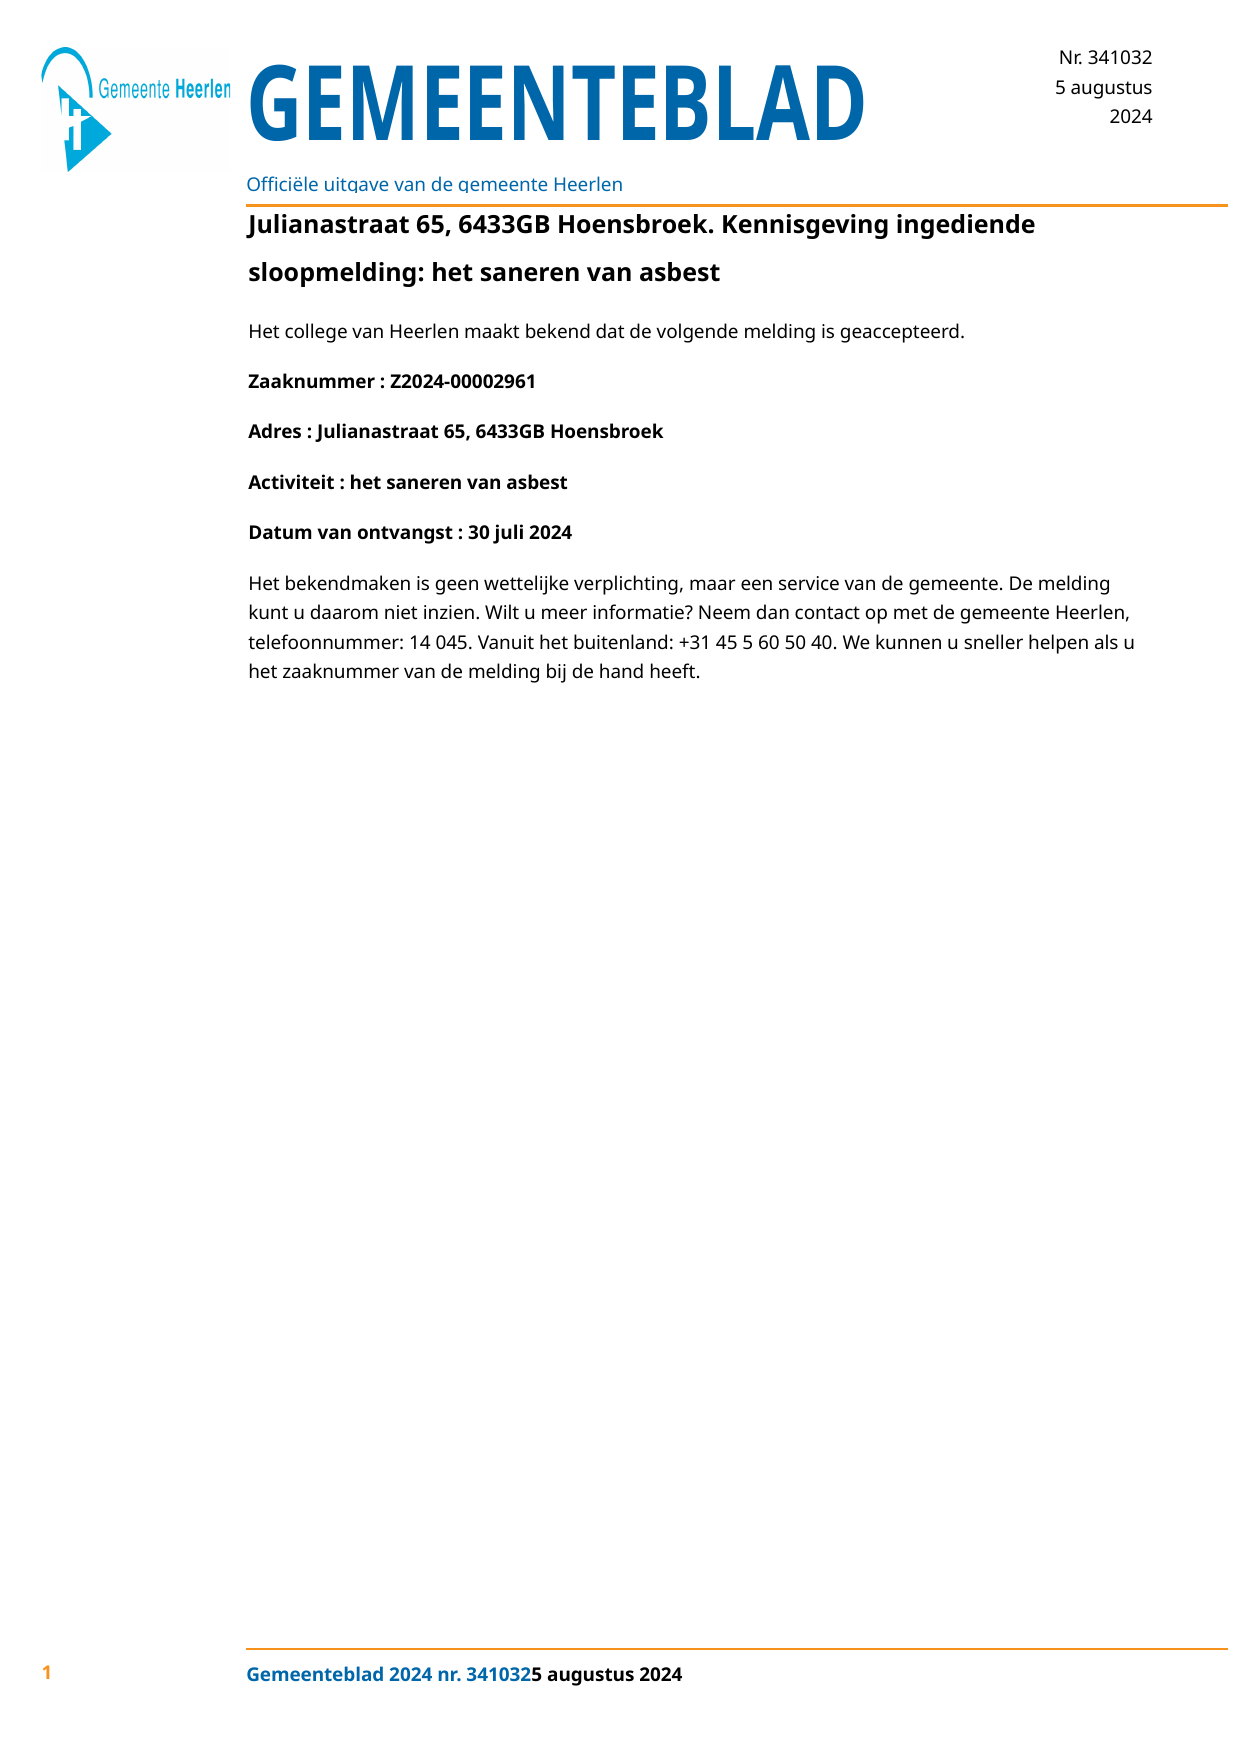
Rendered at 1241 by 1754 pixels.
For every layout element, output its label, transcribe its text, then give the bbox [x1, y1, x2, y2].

text Zaaknummer : Z2024-00002961 [248, 368, 1152, 394]
picture [41, 47, 59, 70]
text Het bekendmaken is geen wettelijke verplichting, maar een service van de gemeente. De melding kunt u daarom niet inzien. Wilt u meer informatie? Neem dan contact op met de gemeente Heerlen, telefoonnummer: 14 045. Vanuit het buitenland: +31 45 5 60 50 40. We kunnen u sneller helpen als u het zaaknummer van de melding bij de hand heeft. [248, 570, 1152, 684]
picture [41, 47, 231, 172]
text Activiteit : het saneren van asbest [248, 469, 1152, 495]
text Datum van ontvangst : 30 juli 2024 [248, 519, 1152, 545]
text Julianastraat 65, 6433GB Hoensbroek. Kennisgeving ingediende sloopmelding: het saneren van asbest [248, 207, 1152, 288]
text Adres : Julianastraat 65, 6433GB Hoensbroek [248, 419, 1152, 444]
text Het college van Heerlen maakt bekend dat de volgende melding is geaccepteerd. [248, 318, 1152, 344]
